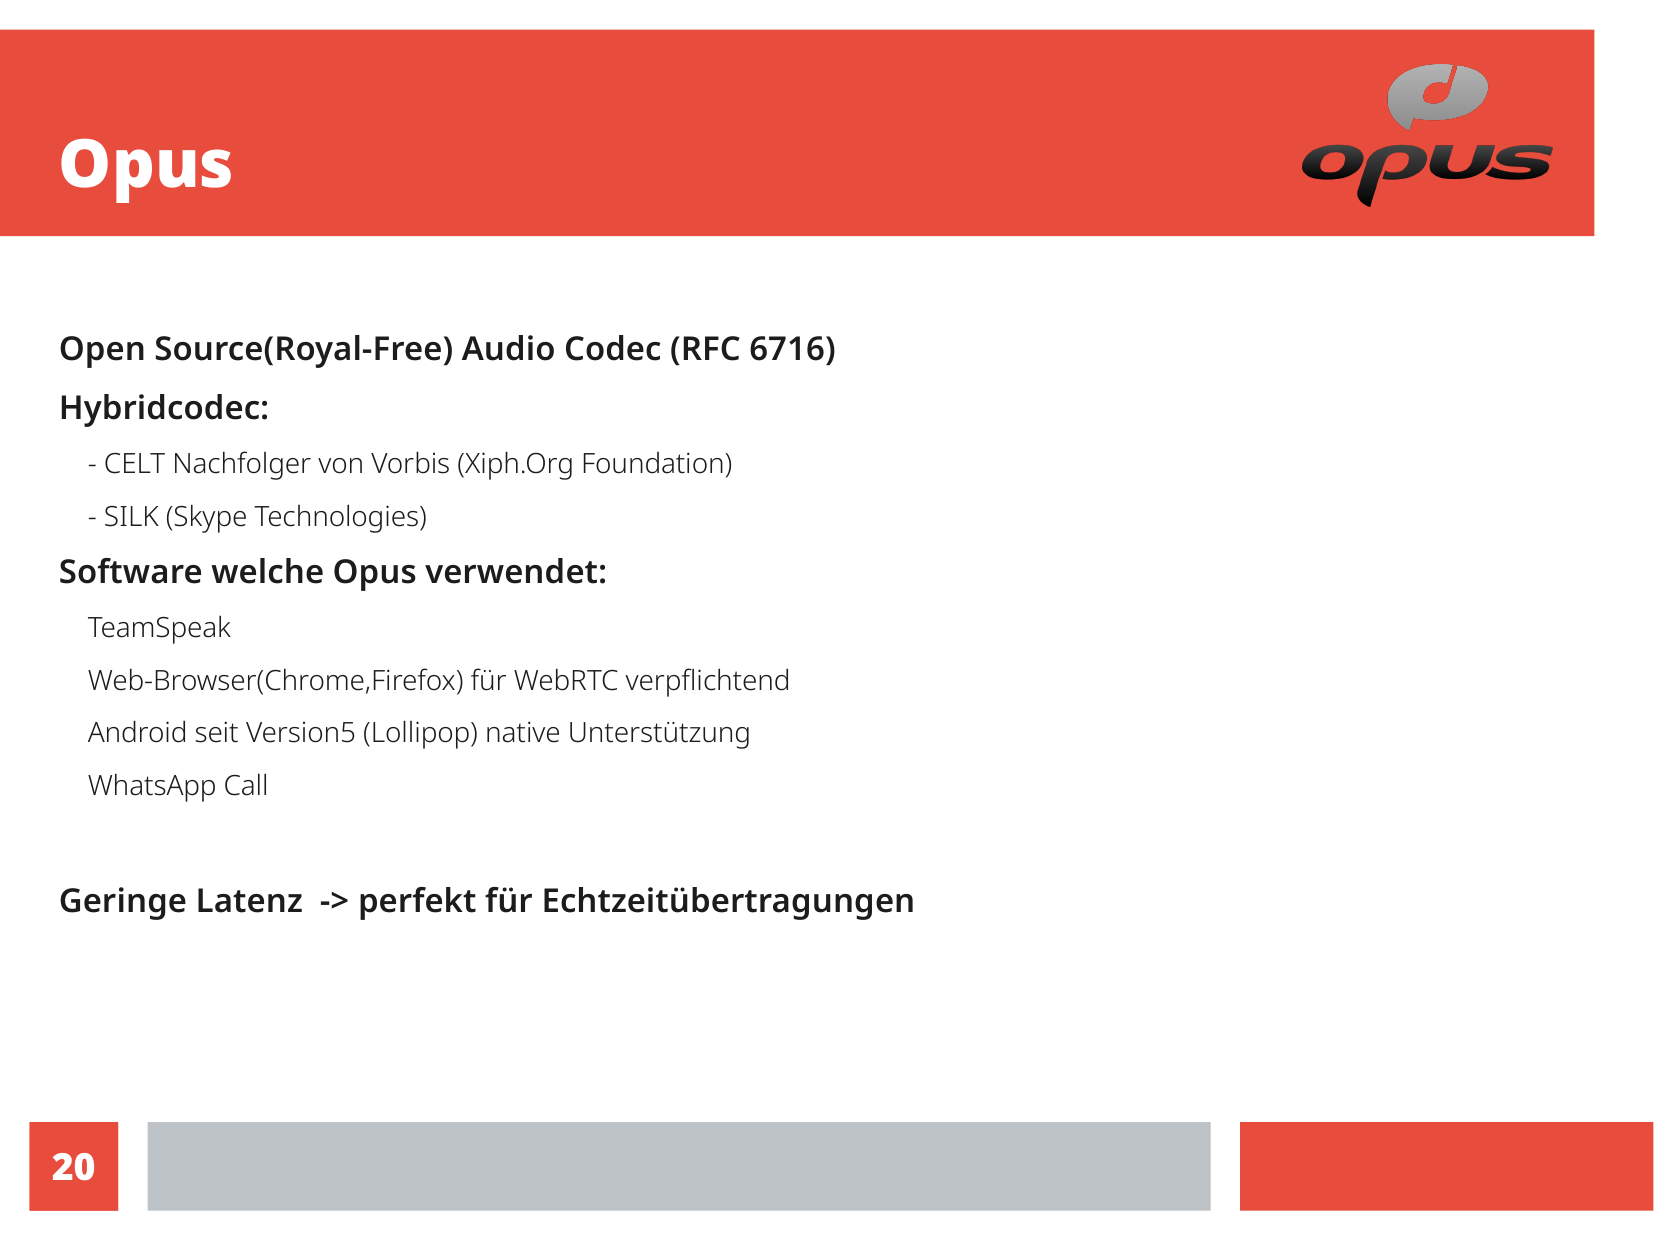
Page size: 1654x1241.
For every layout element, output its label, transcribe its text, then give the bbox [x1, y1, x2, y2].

title Opus [59, 59, 1595, 207]
list Open Source(Royal-Free) Audio Codec (RFC 6716) Hybridcodec: - CELT Nachfolger von Vorbis (Xiph.Org Foundation) - SILK (Skype Technologies) Software welche Opus verwendet: TeamSpeak Web-Browser(Chrome,Firefox) für WebRTC verpflichtend Android seit Version5 (Lollipop) native Unterstützung WhatsApp Call Geringe Latenz -> perfekt für Echtzeitübertragungen [59, 324, 1565, 1093]
picture [1302, 64, 1553, 207]
